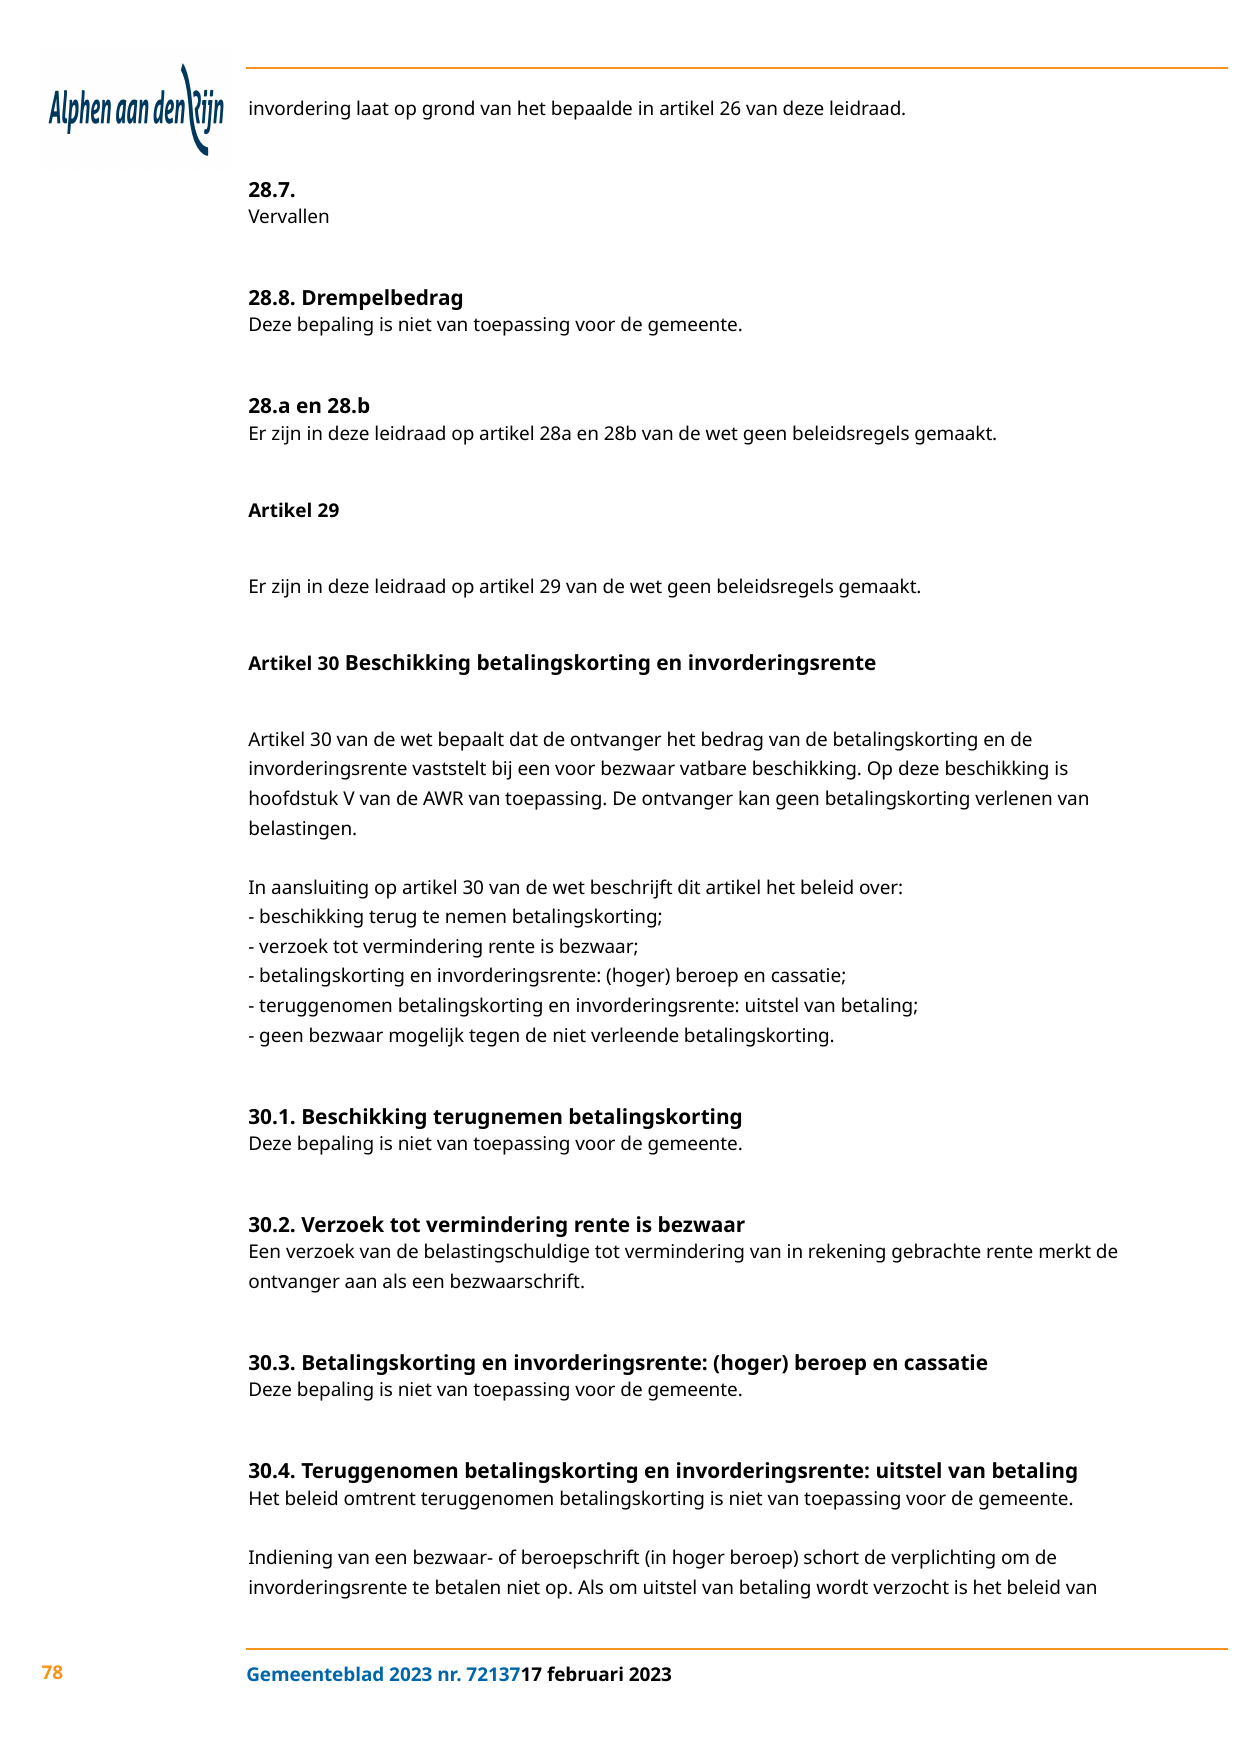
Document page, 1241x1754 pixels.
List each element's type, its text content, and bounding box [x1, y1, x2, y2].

text Artikel 30 Beschikking betalingskorting en invorderingsrente [248, 648, 1152, 677]
text 28.a en 28.b [248, 392, 1152, 420]
text Deze bepaling is niet van toepassing voor de gemeente. [248, 1377, 1152, 1402]
text Er zijn in deze leidraad op artikel 28a en 28b van de wet geen beleidsregels gemaakt. [248, 420, 1152, 446]
text 30.2. Verzoek tot vermindering rente is bezwaar [248, 1210, 1152, 1239]
text invorderingsrente vaststelt bij een voor bezwaar vatbare beschikking. Op deze beschikking is [248, 756, 1152, 781]
text Er zijn in deze leidraad op artikel 29 van de wet geen beleidsregels gemaakt. [248, 573, 1152, 599]
text - betalingskorting en invorderingsrente: (hoger) beroep en cassatie; [248, 963, 1152, 988]
text Deze bepaling is niet van toepassing voor de gemeente. [248, 312, 1152, 337]
picture [41, 47, 231, 172]
text 30.3. Betalingskorting en invorderingsrente: (hoger) beroep en cassatie [248, 1348, 1152, 1377]
text Artikel 30 van de wet bepaalt dat de ontvanger het bedrag van de betalingskorting en de [248, 726, 1152, 752]
text hoofdstuk V van de AWR van toepassing. De ontvanger kan geen betalingskorting verlenen van belastingen. [248, 785, 1152, 840]
text Het beleid omtrent teruggenomen betalingskorting is niet van toepassing voor de gemeente. [248, 1485, 1152, 1511]
text Vervallen [248, 203, 1152, 229]
text - verzoek tot vermindering rente is bezwaar; [248, 933, 1152, 959]
text - geen bezwaar mogelijk tegen de niet verleende betalingskorting. [248, 1022, 1152, 1047]
text - beschikking terug te nemen betalingskorting; [248, 903, 1152, 929]
text 30.1. Beschikking terugnemen betalingskorting [248, 1102, 1152, 1130]
text Een verzoek van de belastingschuldige tot vermindering van in rekening gebrachte rente merkt de ontvanger aan als een bezwaarschrift. [248, 1239, 1152, 1294]
text In aansluiting op artikel 30 van de wet beschrijft dit artikel het beleid over: [248, 874, 1152, 899]
text Deze bepaling is niet van toepassing voor de gemeente. [248, 1130, 1152, 1156]
text - teruggenomen betalingskorting en invorderingsrente: uitstel van betaling; [248, 992, 1152, 1018]
text invorderingsrente te betalen niet op. Als om uitstel van betaling wordt verzocht is het beleid van [248, 1574, 1152, 1599]
text 28.8. Drempelbedrag [248, 283, 1152, 312]
text 28.7. [248, 175, 1152, 203]
text 30.4. Teruggenomen betalingskorting en invorderingsrente: uitstel van betaling [248, 1457, 1152, 1485]
text Indiening van een bezwaar- of beroepschrift (in hoger beroep) schort de verplichting om de [248, 1544, 1152, 1570]
text invordering laat op grond van het bepaalde in artikel 26 van deze leidraad. [248, 95, 1152, 121]
text Artikel 29 [248, 495, 1152, 524]
